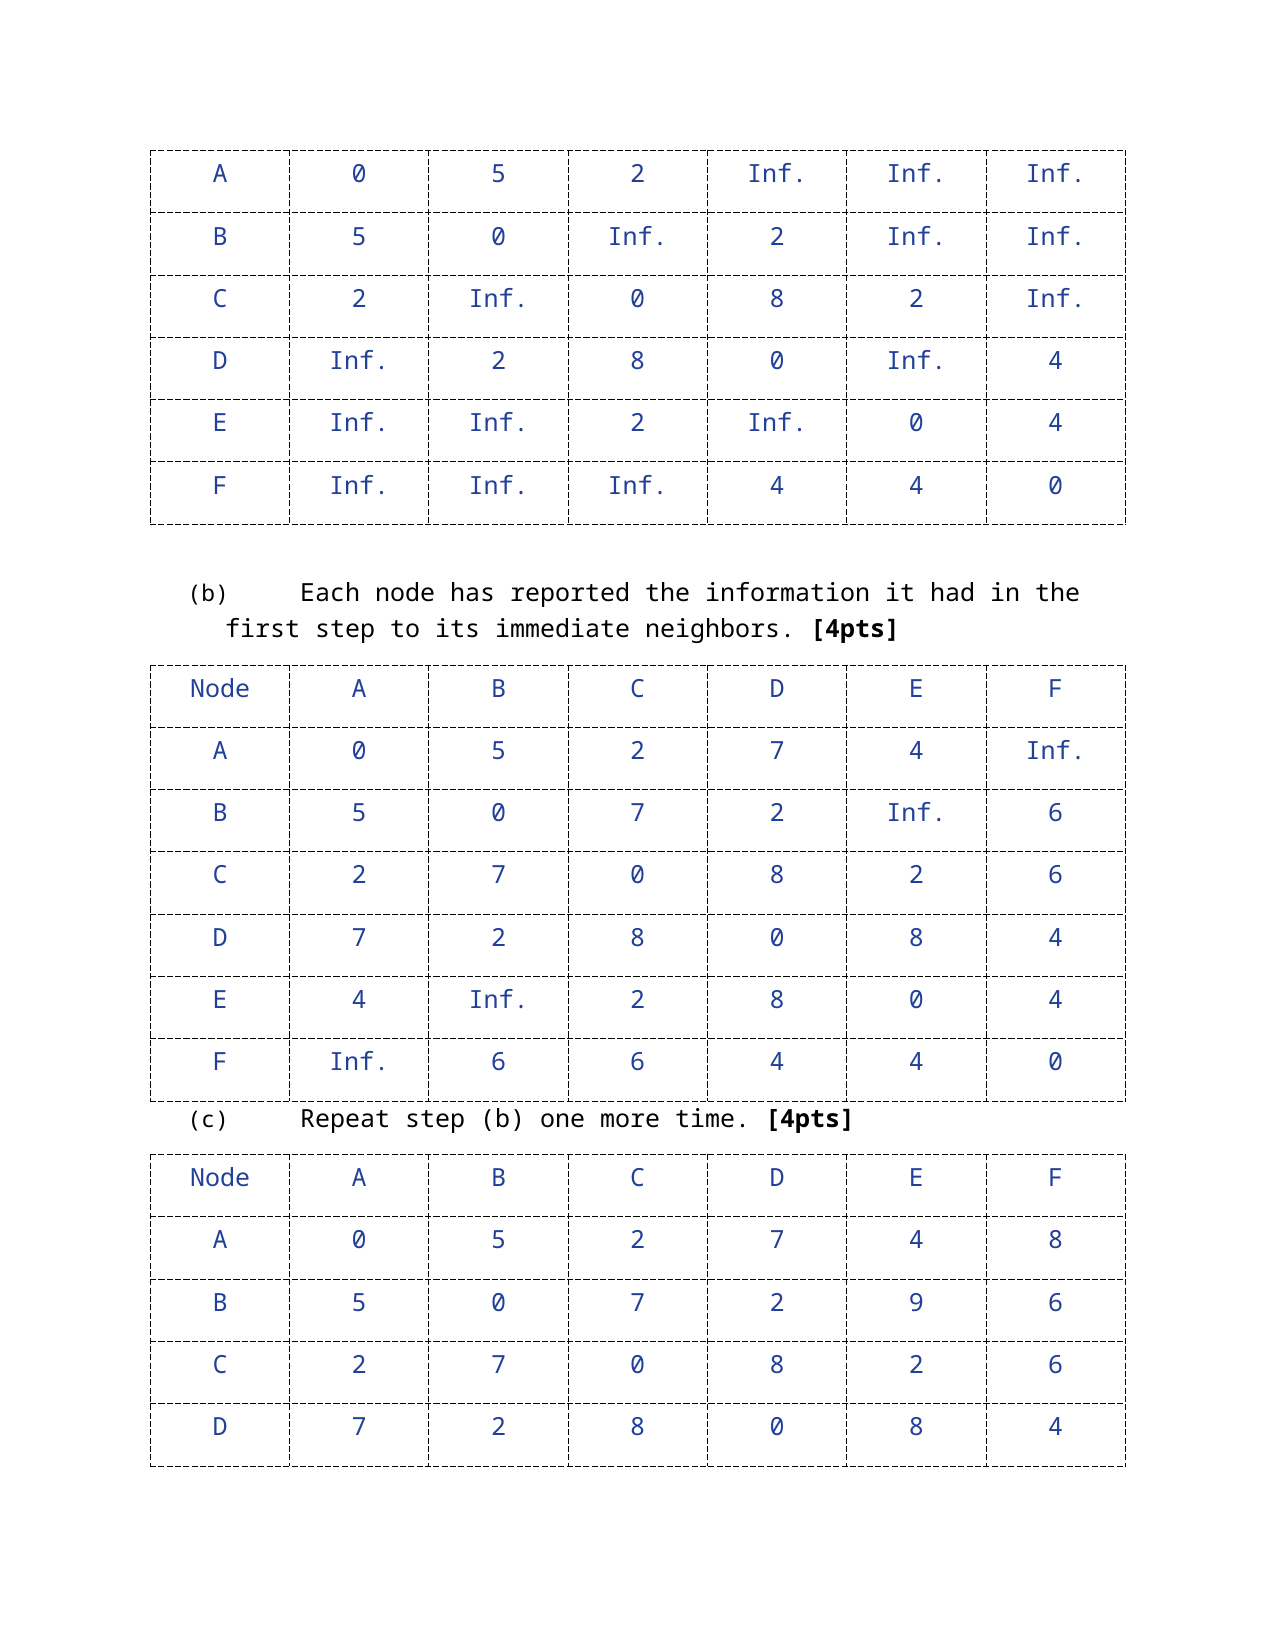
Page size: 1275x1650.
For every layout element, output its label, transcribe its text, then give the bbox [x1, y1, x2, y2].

table_header C [568, 665, 707, 727]
table_cell B [150, 212, 289, 274]
table_cell 6 [986, 789, 1125, 851]
table_cell 0 [289, 150, 428, 212]
table_cell C [150, 851, 289, 914]
table_cell 8 [707, 1341, 846, 1403]
table_cell 7 [707, 1216, 846, 1279]
table_cell 6 [986, 1341, 1125, 1403]
table_header F [986, 665, 1125, 727]
table_cell D [150, 337, 289, 399]
table_header D [707, 1154, 846, 1216]
table_cell 7 [707, 727, 846, 789]
table_cell 8 [707, 976, 846, 1038]
table_cell 9 [846, 1279, 986, 1341]
table_header C [568, 1154, 707, 1216]
table_header A [289, 1154, 428, 1216]
table_header E [846, 665, 986, 727]
table_cell 0 [986, 461, 1125, 524]
table_cell C [150, 275, 289, 337]
table_cell 5 [429, 727, 568, 789]
table_cell Inf. [846, 150, 986, 212]
table_cell 4 [986, 1403, 1125, 1466]
table_cell 0 [707, 1403, 846, 1466]
table_cell Inf. [986, 727, 1125, 789]
table_header A [289, 665, 428, 727]
table_cell 4 [707, 461, 846, 524]
table_cell 2 [707, 212, 846, 274]
table_cell 7 [429, 1341, 568, 1403]
table_cell 2 [846, 275, 986, 337]
table_header Node [150, 665, 289, 727]
table_cell Inf. [986, 275, 1125, 337]
table_cell 5 [289, 212, 428, 274]
table_cell 4 [986, 914, 1125, 976]
table_cell 8 [568, 337, 707, 399]
table_cell 2 [568, 976, 707, 1038]
table_cell Inf. [707, 399, 846, 461]
table_cell 4 [846, 727, 986, 789]
table_cell 0 [429, 789, 568, 851]
table_cell Inf. [289, 399, 428, 461]
table_cell 0 [986, 1038, 1125, 1101]
table_cell D [150, 914, 289, 976]
table_cell 8 [846, 1403, 986, 1466]
table_cell F [150, 461, 289, 524]
table_cell 2 [707, 789, 846, 851]
table_cell Inf. [568, 461, 707, 524]
table_header F [986, 1154, 1125, 1216]
table_cell 0 [429, 212, 568, 274]
table_cell 0 [707, 914, 846, 976]
table_cell 5 [289, 1279, 428, 1341]
table_cell 7 [568, 1279, 707, 1341]
table_cell 2 [707, 1279, 846, 1341]
table_cell 8 [707, 851, 846, 914]
table_cell Inf. [846, 789, 986, 851]
table_cell 6 [429, 1038, 568, 1101]
table_cell 5 [429, 150, 568, 212]
table_cell Inf. [846, 212, 986, 274]
table_cell 0 [289, 727, 428, 789]
table_cell Inf. [289, 461, 428, 524]
table_cell 0 [568, 1341, 707, 1403]
table_cell 8 [846, 914, 986, 976]
table_cell Inf. [568, 212, 707, 274]
list Each node has reported the information it had in the first step to its immediate neighbors. [4pts] [187, 574, 1125, 645]
table_cell B [150, 1279, 289, 1341]
table_cell 0 [568, 275, 707, 337]
table_cell 2 [568, 727, 707, 789]
table_cell 2 [568, 1216, 707, 1279]
table_cell 0 [289, 1216, 428, 1279]
table_cell 2 [429, 1403, 568, 1466]
table_cell 0 [707, 337, 846, 399]
table_cell 0 [568, 851, 707, 914]
table_header Node [150, 1154, 289, 1216]
table_cell 4 [846, 461, 986, 524]
table_cell 6 [986, 1279, 1125, 1341]
table_cell 2 [289, 1341, 428, 1403]
table_cell Inf. [846, 337, 986, 399]
table_cell Inf. [289, 337, 428, 399]
table_cell 8 [568, 914, 707, 976]
table_cell Inf. [986, 150, 1125, 212]
table_cell Inf. [429, 461, 568, 524]
table_cell 4 [986, 337, 1125, 399]
table_cell 7 [568, 789, 707, 851]
table_cell 2 [289, 275, 428, 337]
table_cell 0 [846, 976, 986, 1038]
table_cell 7 [289, 1403, 428, 1466]
table_cell 7 [289, 914, 428, 976]
table_cell Inf. [429, 399, 568, 461]
table_cell F [150, 1038, 289, 1101]
table_cell 8 [707, 275, 846, 337]
table_cell 2 [568, 399, 707, 461]
table_cell Inf. [707, 150, 846, 212]
table_cell 4 [986, 399, 1125, 461]
table_cell A [150, 1216, 289, 1279]
table_cell 6 [568, 1038, 707, 1101]
table_cell E [150, 976, 289, 1038]
table_cell A [150, 150, 289, 212]
table_header D [707, 665, 846, 727]
table_cell 2 [846, 1341, 986, 1403]
table_cell 4 [289, 976, 428, 1038]
table_cell 0 [429, 1279, 568, 1341]
table_cell 7 [429, 851, 568, 914]
table_header B [429, 665, 568, 727]
table_cell E [150, 399, 289, 461]
table_header E [846, 1154, 986, 1216]
table_cell C [150, 1341, 289, 1403]
table_cell B [150, 789, 289, 851]
table_header B [429, 1154, 568, 1216]
table_cell 4 [707, 1038, 846, 1101]
table_cell 8 [986, 1216, 1125, 1279]
list Repeat step (b) one more time. [4pts] [187, 1101, 1125, 1135]
table_cell Inf. [429, 976, 568, 1038]
table_cell 2 [429, 337, 568, 399]
table_cell 0 [846, 399, 986, 461]
table_cell Inf. [289, 1038, 428, 1101]
table_cell 4 [846, 1038, 986, 1101]
table_cell 5 [289, 789, 428, 851]
table_cell 5 [429, 1216, 568, 1279]
table_cell A [150, 727, 289, 789]
table_cell 2 [289, 851, 428, 914]
table_cell D [150, 1403, 289, 1466]
table_cell 4 [846, 1216, 986, 1279]
table_cell 4 [986, 976, 1125, 1038]
table_cell 8 [568, 1403, 707, 1466]
table_cell Inf. [429, 275, 568, 337]
table_cell 6 [986, 851, 1125, 914]
table_cell 2 [429, 914, 568, 976]
table_cell 2 [846, 851, 986, 914]
table_cell 2 [568, 150, 707, 212]
table_cell Inf. [986, 212, 1125, 274]
